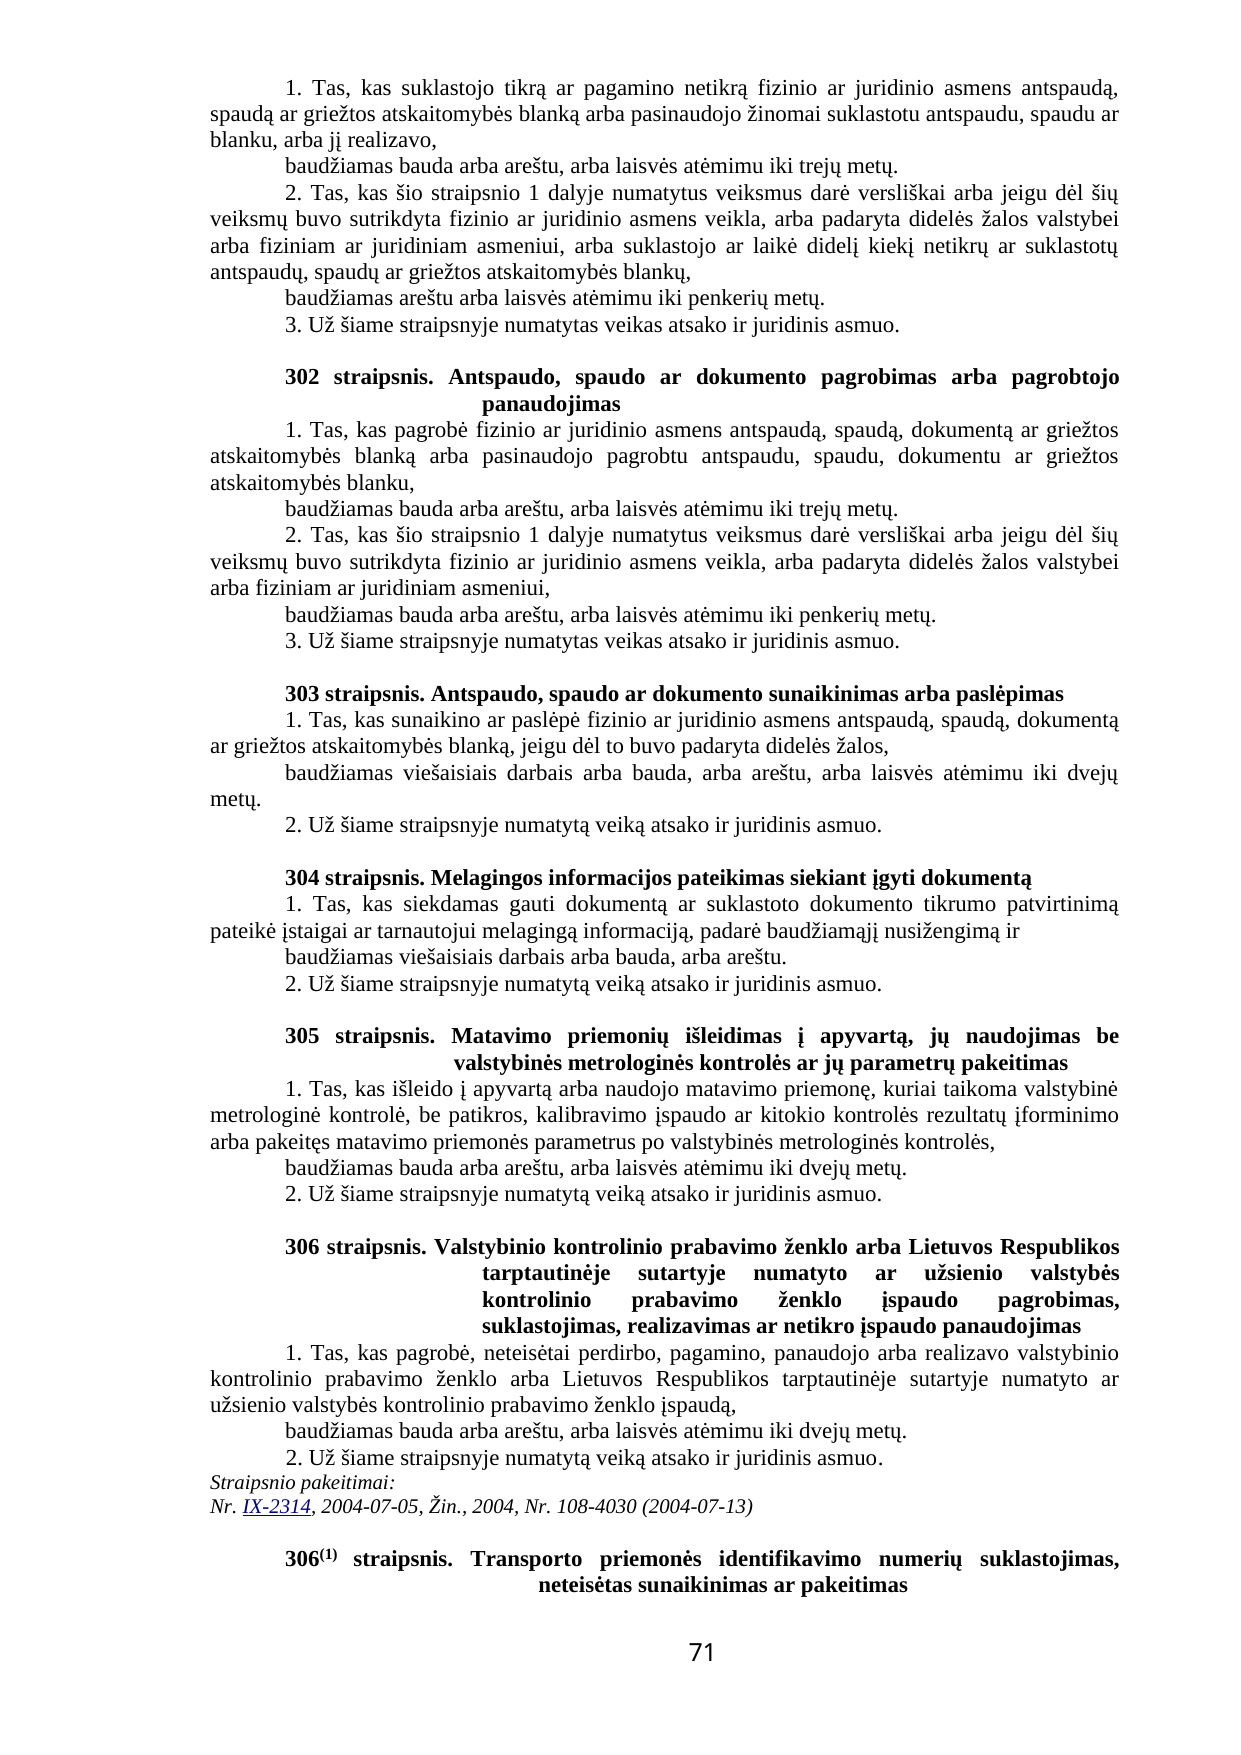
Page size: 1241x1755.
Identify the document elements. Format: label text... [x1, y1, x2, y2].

text 1. Tas, kas sunaikino ar paslėpė fizinio ar juridinio asmens antspaudą, spaudą, dokumentą ar griežtos atskaitomybės blanką, jeigu dėl to buvo padaryta didelės žalos, [210, 706, 1120, 759]
text 304 straipsnis. Melagingos informacijos pateikimas siekiant įgyti dokumentą [285, 864, 1120, 891]
text 3. Už šiame straipsnyje numatytas veikas atsako ir juridinis asmuo. [210, 627, 1120, 653]
text Straipsnio pakeitimai: [210, 1470, 1120, 1494]
text 2. Tas, kas šio straipsnio 1 dalyje numatytus veiksmus darė versliškai arba jeigu dėl šių veiksmų buvo sutrikdyta fizinio ar juridinio asmens veikla, arba padaryta didelės žalos valstybei arba fiziniam ar juridiniam asmeniui, [210, 522, 1120, 601]
text baudžiamas bauda arba areštu, arba laisvės atėmimu iki trejų metų. [210, 153, 1120, 179]
text baudžiamas bauda arba areštu, arba laisvės atėmimu iki trejų metų. [210, 495, 1120, 522]
text baudžiamas bauda arba areštu, arba laisvės atėmimu iki dvejų metų. [210, 1154, 1120, 1180]
text 306(1) straipsnis. Transporto priemonės identifikavimo numerių suklastojimas, neteisėtas sunaikinimas ar pakeitimas [285, 1545, 1120, 1597]
text 1. Tas, kas pagrobė fizinio ar juridinio asmens antspaudą, spaudą, dokumentą ar griežtos atskaitomybės blanką arba pasinaudojo pagrobtu antspaudu, spaudu, dokumentu ar griežtos atskaitomybės blanku, [210, 416, 1120, 495]
text 306 straipsnis. Valstybinio kontrolinio prabavimo ženklo arba Lietuvos Respublikos tarptautinėje sutartyje numatyto ar užsienio valstybės kontrolinio prabavimo ženklo įspaudo pagrobimas, suklastojimas, realizavimas ar netikro įspaudo panaudojimas [285, 1233, 1120, 1338]
text 303 straipsnis. Antspaudo, spaudo ar dokumento sunaikinimas arba paslėpimas [285, 680, 1120, 706]
text 2. Už šiame straipsnyje numatytą veiką atsako ir juridinis asmuo. [210, 1180, 1120, 1207]
text baudžiamas viešaisiais darbais arba bauda, arba areštu. [210, 943, 1120, 969]
text 2. Už šiame straipsnyje numatytą veiką atsako ir juridinis asmuo. [210, 1444, 1106, 1470]
text Nr. IX-2314, 2004-07-05, Žin., 2004, Nr. 108-4030 (2004-07-13) [210, 1494, 1120, 1518]
text 305 straipsnis. Matavimo priemonių išleidimas į apyvartą, jų naudojimas be valstybinės metrologinės kontrolės ar jų parametrų pakeitimas [285, 1022, 1120, 1075]
text 1. Tas, kas siekdamas gauti dokumentą ar suklastoto dokumento tikrumo patvirtinimą pateikė įstaigai ar tarnautojui melagingą informaciją, padarė baudžiamąjį nusižengimą ir [210, 891, 1120, 943]
subtitle 1. Tas, kas pagrobė, neteisėtai perdirbo, pagamino, panaudojo arba realizavo valstybinio kontrolinio prabavimo ženklo arba Lietuvos Respublikos tarptautinėje sutartyje numatyto ar užsienio valstybės kontrolinio prabavimo ženklo įspaudą, [210, 1338, 1120, 1418]
text 2. Tas, kas šio straipsnio 1 dalyje numatytus veiksmus darė versliškai arba jeigu dėl šių veiksmų buvo sutrikdyta fizinio ar juridinio asmens veikla, arba padaryta didelės žalos valstybei arba fiziniam ar juridiniam asmeniui, arba suklastojo ar laikė didelį kiekį netikrų ar suklastotų antspaudų, spaudų ar griežtos atskaitomybės blankų, [210, 179, 1120, 284]
text 1. Tas, kas suklastojo tikrą ar pagamino netikrą fizinio ar juridinio asmens antspaudą, spaudą ar griežtos atskaitomybės blanką arba pasinaudojo žinomai suklastotu antspaudu, spaudu ar blanku, arba jį realizavo, [210, 73, 1120, 153]
text 2. Už šiame straipsnyje numatytą veiką atsako ir juridinis asmuo. [210, 811, 1120, 838]
text baudžiamas bauda arba areštu, arba laisvės atėmimu iki penkerių metų. [210, 601, 1120, 627]
text 302 straipsnis. Antspaudo, spaudo ar dokumento pagrobimas arba pagrobtojo panaudojimas [285, 363, 1120, 416]
text 2. Už šiame straipsnyje numatytą veiką atsako ir juridinis asmuo. [210, 969, 1120, 996]
text baudžiamas areštu arba laisvės atėmimu iki penkerių metų. [210, 284, 1120, 311]
text baudžiamas viešaisiais darbais arba bauda, arba areštu, arba laisvės atėmimu iki dvejų metų. [210, 759, 1120, 811]
text 1. Tas, kas išleido į apyvartą arba naudojo matavimo priemonę, kuriai taikoma valstybinė metrologinė kontrolė, be patikros, kalibravimo įspaudo ar kitokio kontrolės rezultatų įforminimo arba pakeitęs matavimo priemonės parametrus po valstybinės metrologinės kontrolės, [210, 1075, 1120, 1154]
text baudžiamas bauda arba areštu, arba laisvės atėmimu iki dvejų metų. [210, 1418, 1120, 1444]
text 3. Už šiame straipsnyje numatytas veikas atsako ir juridinis asmuo. [210, 311, 1120, 337]
